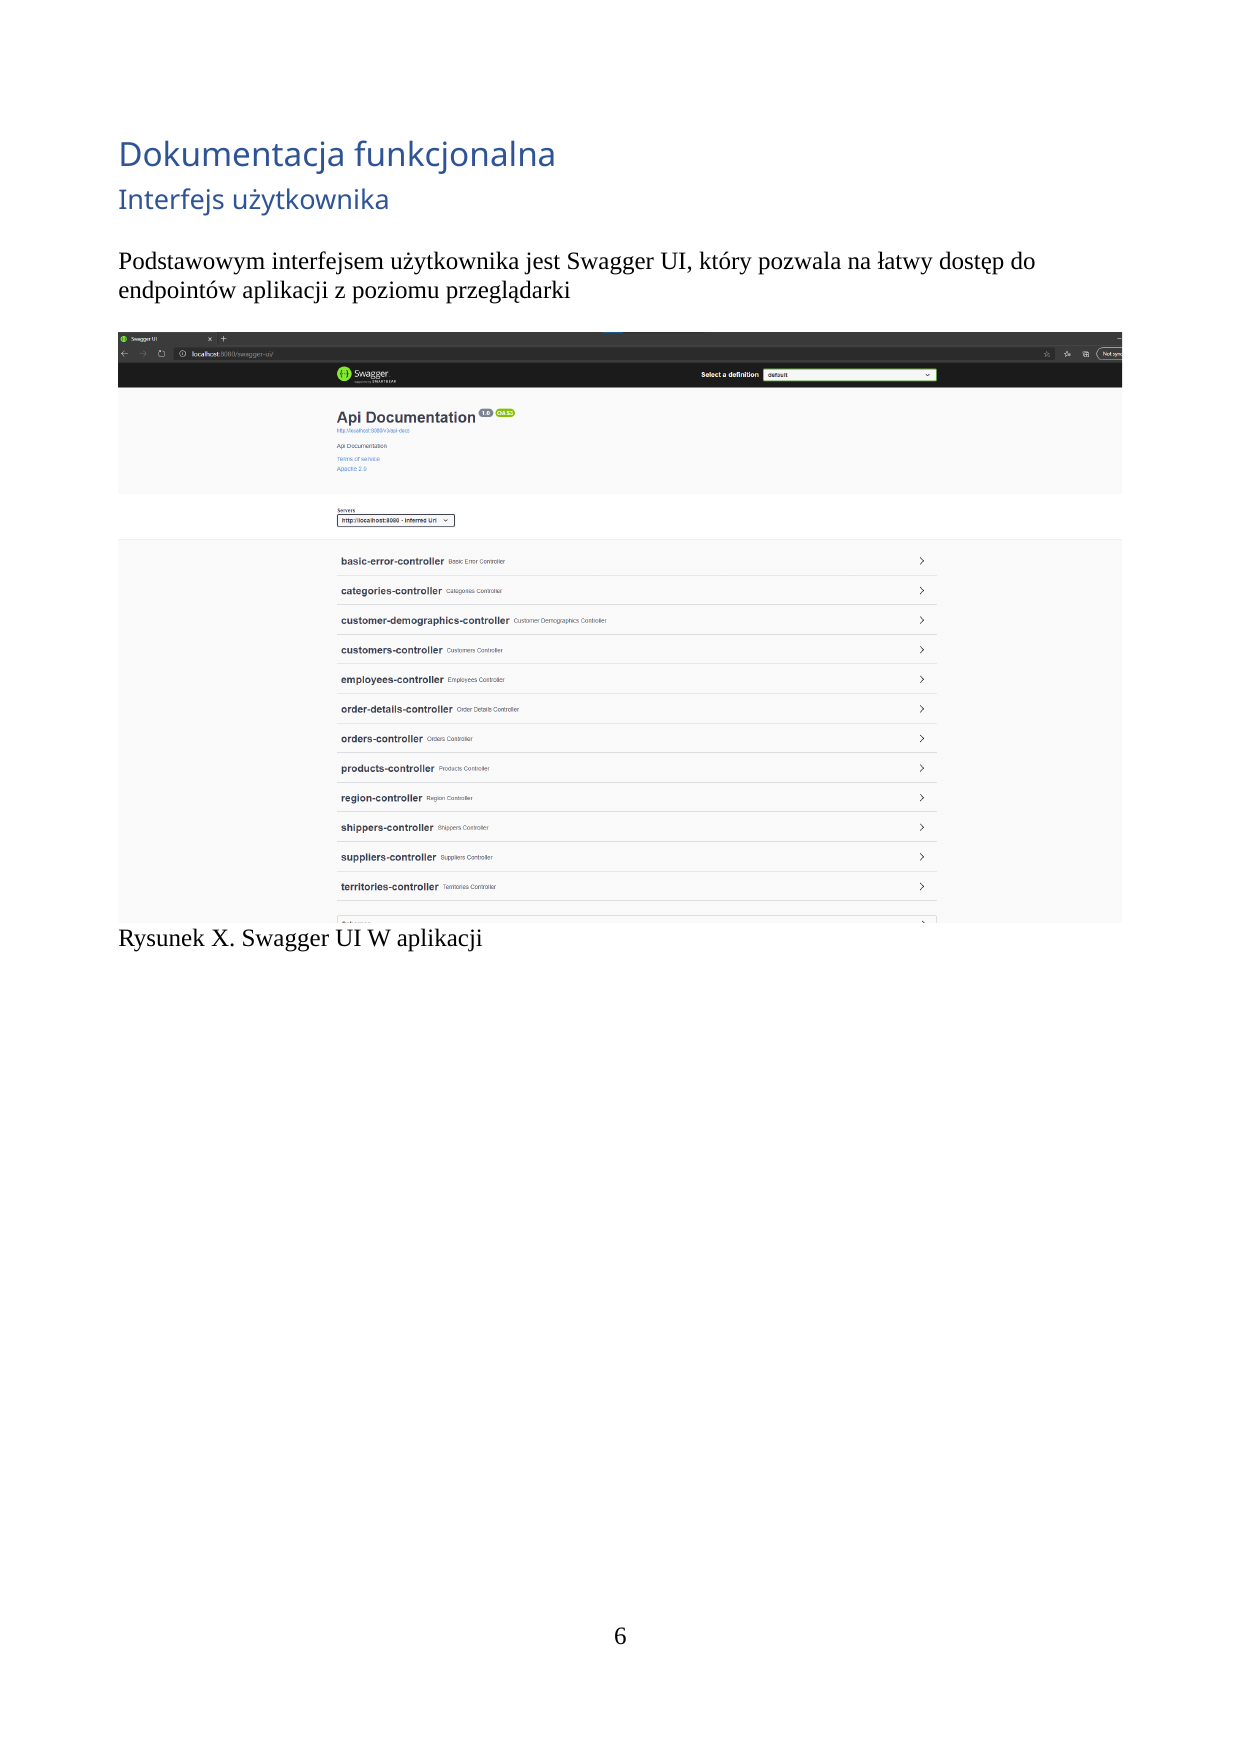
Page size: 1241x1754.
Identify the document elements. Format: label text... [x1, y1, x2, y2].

text Rysunek X. Swagger UI W aplikacji [118, 923, 1122, 951]
subtitle Dokumentacja funkcjonalna [118, 131, 1122, 177]
subtitle Interfejs użytkownika [118, 181, 1122, 218]
text Podstawowym interfejsem użytkownika jest Swagger UI, który pozwala na łatwy dostęp do endpointów aplikacji z poziomu przeglądarki [118, 246, 1122, 304]
